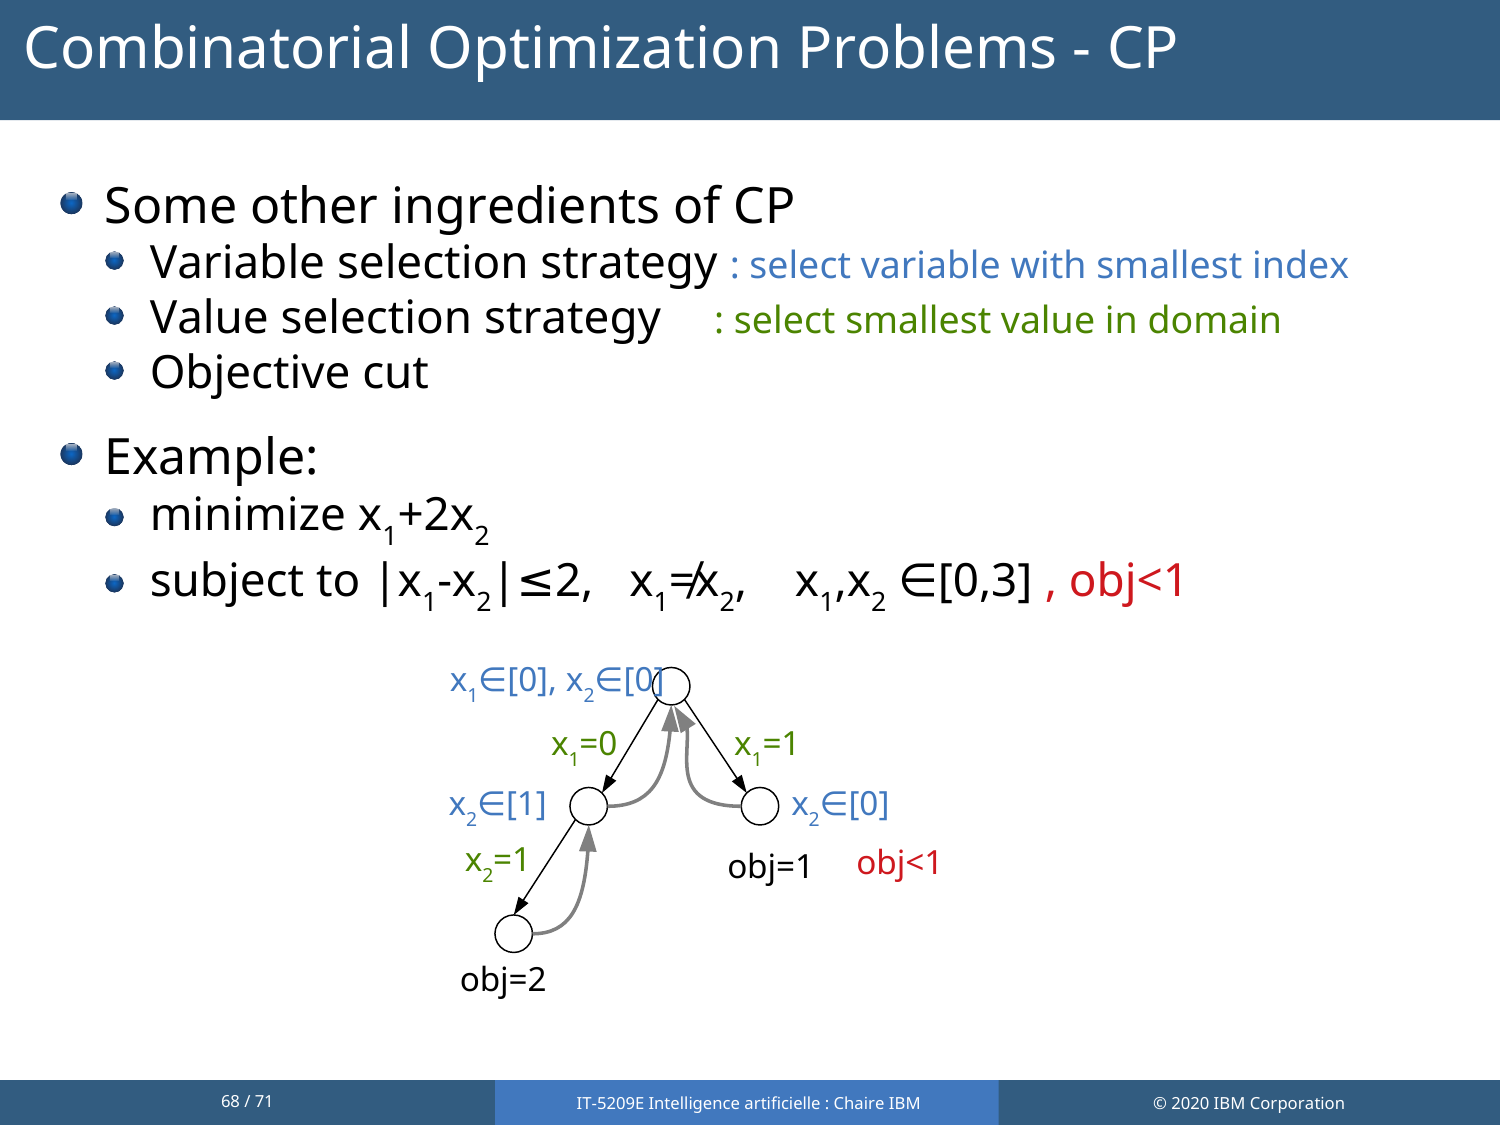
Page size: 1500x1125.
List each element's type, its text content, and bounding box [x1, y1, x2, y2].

text_box obj<1 [858, 834, 987, 889]
text_box obj=2 [445, 950, 590, 1006]
text_box [494, 915, 533, 950]
text_box x1=1 [719, 715, 827, 785]
text_box [741, 787, 776, 826]
title Combinatorial Optimization Problems - CP [0, 0, 1500, 121]
text_box x2∈[1] [433, 774, 629, 838]
text_box x2=1 [450, 831, 558, 901]
list Some other ingredients of CP Variable selection strategy : select variable with smallest index Value selection strategy : select smallest value in domain Objective cut Example: minimize x1+2x2 subject to |x1-x2|≤2, x1≠x2, x1,x2 ∈[0,3] , obj<1 [45, 165, 1441, 1036]
text_box x1=0 [536, 716, 644, 785]
text_box obj=1 [712, 837, 858, 893]
text_box x2∈[0] [776, 775, 972, 838]
text_box x1∈[0], x2∈[0] [435, 650, 712, 716]
